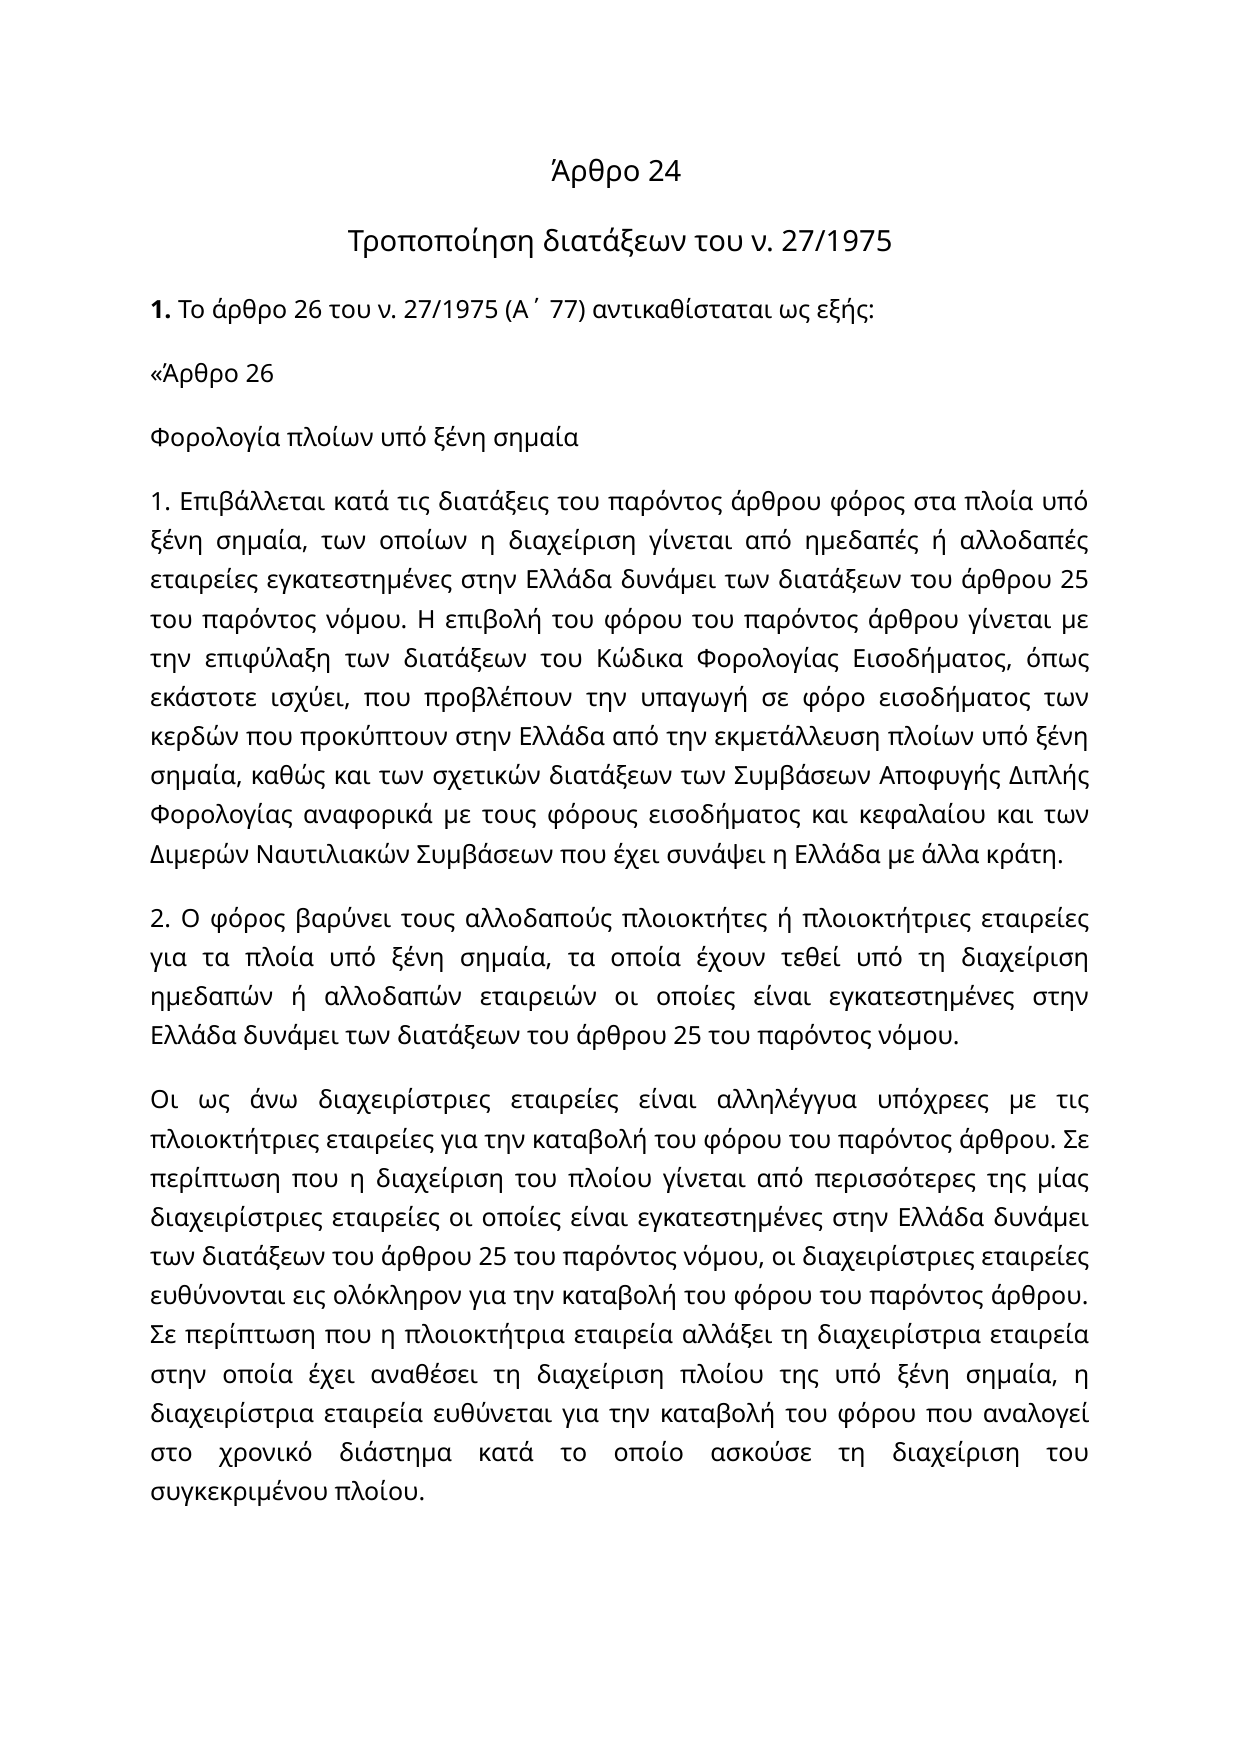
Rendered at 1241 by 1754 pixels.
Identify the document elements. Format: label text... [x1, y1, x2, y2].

text «Άρθρο 26 [150, 355, 1090, 389]
text 1. Το άρθρο 26 του ν. 27/1975 (Α΄ 77) αντικαθίσταται ως εξής: [150, 291, 1090, 325]
subtitle Άρθρο 24 [150, 150, 1090, 190]
text 1. Επιβάλλεται κατά τις διατάξεις του παρόντος άρθρου φόρος στα πλοία υπό ξένη σημαία, των οποίων η διαχείριση γίνεται από ημεδαπές ή αλλοδαπές εταιρείες εγκατεστημένες στην Ελλάδα δυνάμει των διατάξεων του άρθρου 25 του παρόντος νόμου. Η επιβολή του φόρου του παρόντος άρθρου γίνεται με την επιφύλαξη των διατάξεων του Κώδικα Φορολογίας Εισοδήματος, όπως εκάστοτε ισχύει, που προβλέπουν την υπαγωγή σε φόρο εισοδήματος των κερδών που προκύπτουν στην Ελλάδα από την εκμετάλλευση πλοίων υπό ξένη σημαία, καθώς και των σχετικών διατάξεων των Συμβάσεων Αποφυγής Διπλής Φορολογίας αναφορικά με τους φόρους εισοδήματος και κεφαλαίου και των Διμερών Ναυτιλιακών Συμβάσεων που έχει συνάψει η Ελλάδα με άλλα κράτη. [150, 484, 1090, 870]
text Οι ως άνω διαχειρίστριες εταιρείες είναι αλληλέγγυα υπόχρεες με τις πλοιοκτήτριες εταιρείες για την καταβολή του φόρου του παρόντος άρθρου. Σε περίπτωση που η διαχείριση του πλοίου γίνεται από περισσότερες της μίας διαχειρίστριες εταιρείες οι οποίες είναι εγκατεστημένες στην Ελλάδα δυνάμει των διατάξεων του άρθρου 25 του παρόντος νόμου, οι διαχειρίστριες εταιρείες ευθύνονται εις ολόκληρον για την καταβολή του φόρου του παρόντος άρθρου. Σε περίπτωση που η πλοιοκτήτρια εταιρεία αλλάξει τη διαχειρίστρια εταιρεία στην οποία έχει αναθέσει τη διαχείριση πλοίου της υπό ξένη σημαία, η διαχειρίστρια εταιρεία ευθύνεται για την καταβολή του φόρου που αναλογεί στο χρονικό διάστημα κατά το οποίο ασκούσε τη διαχείριση του συγκεκριμένου πλοίου. [150, 1082, 1090, 1508]
text 2. Ο φόρος βαρύνει τους αλλοδαπούς πλοιοκτήτες ή πλοιοκτήτριες εταιρείες για τα πλοία υπό ξένη σημαία, τα οποία έχουν τεθεί υπό τη διαχείριση ημεδαπών ή αλλοδαπών εταιρειών οι οποίες είναι εγκατεστημένες στην Ελλάδα δυνάμει των διατάξεων του άρθρου 25 του παρόντος νόμου. [150, 900, 1090, 1052]
subtitle Τροποποίηση διατάξεων του ν. 27/1975 [150, 221, 1090, 260]
text Φορολογία πλοίων υπό ξένη σημαία [150, 419, 1090, 454]
